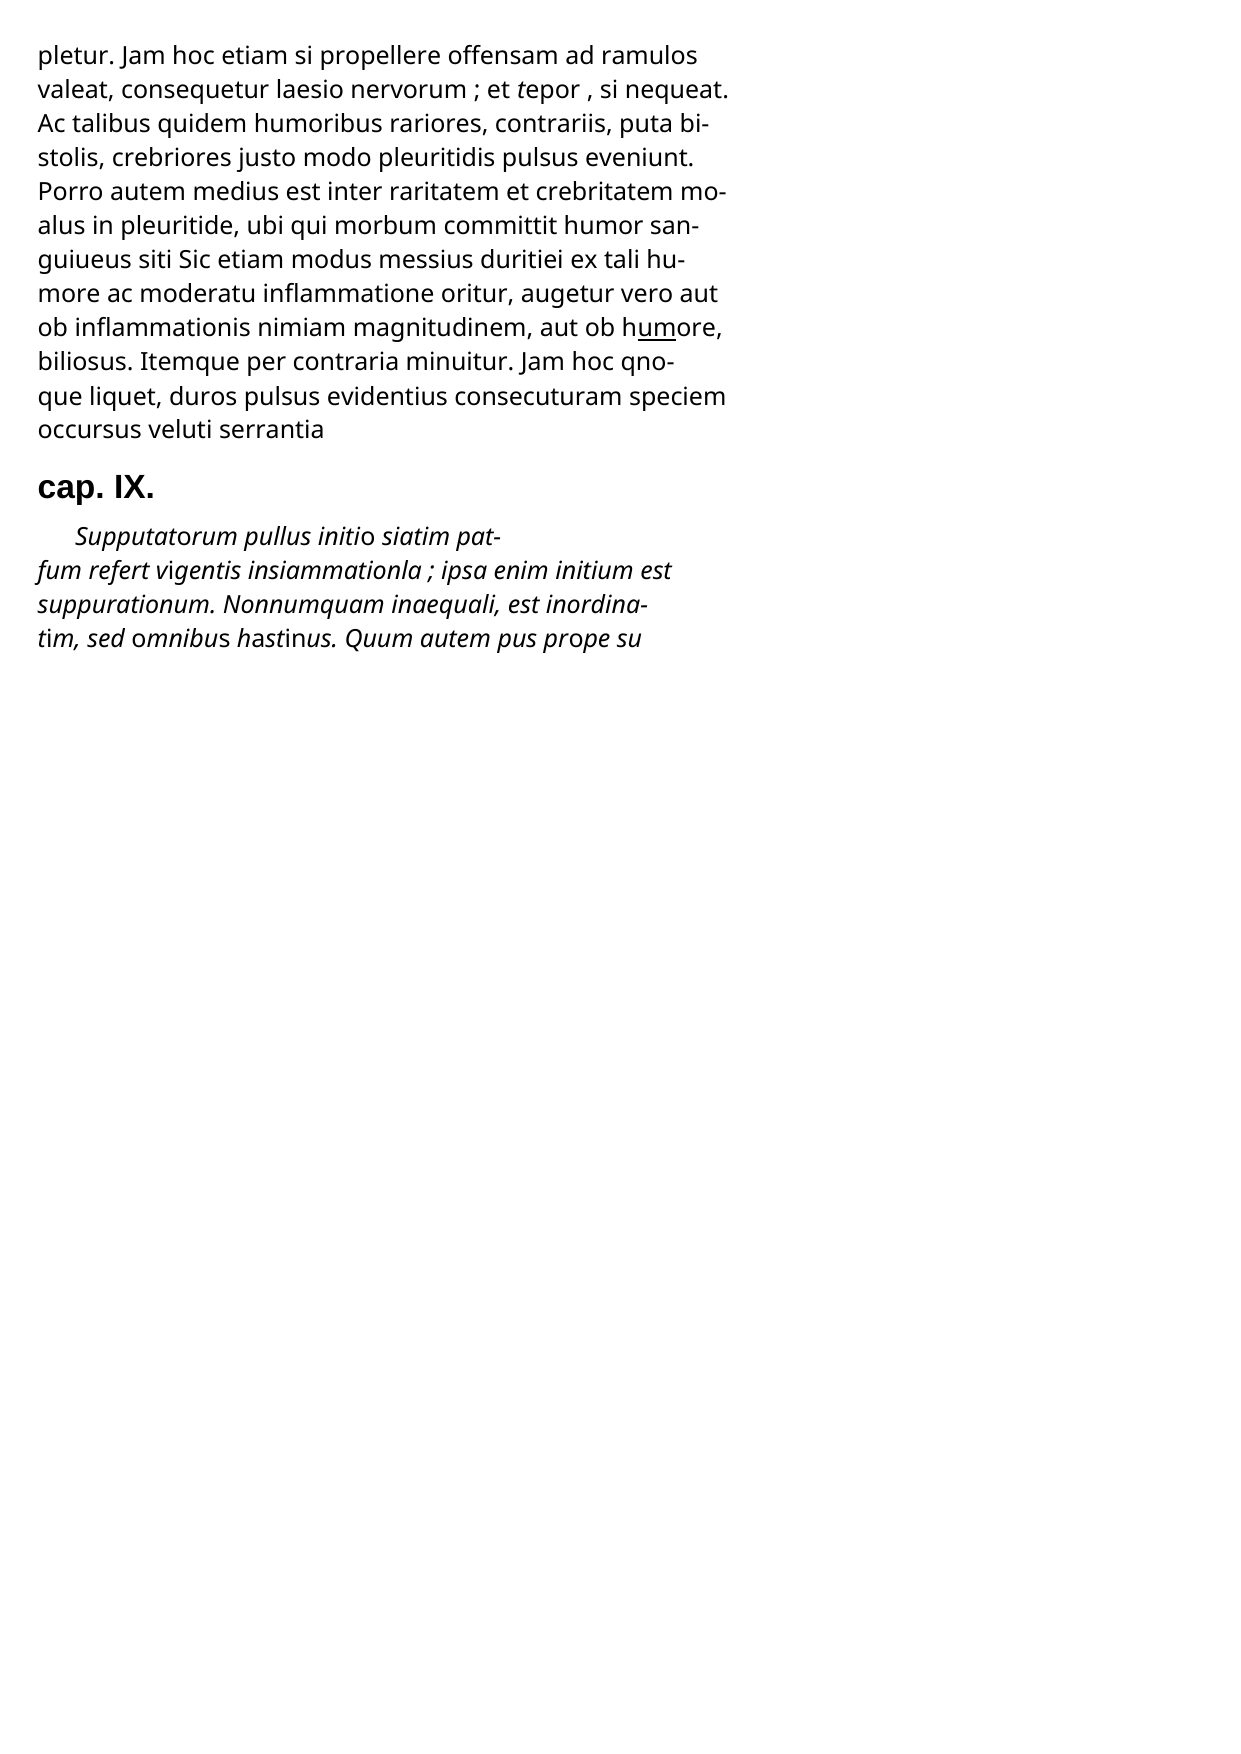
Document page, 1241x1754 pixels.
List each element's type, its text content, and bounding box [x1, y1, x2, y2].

text pletur. Jam hoc etiam si propellere offensam ad ramulos valeat, consequetur laesio nervorum ; et tepor , si nequeat. Ac talibus quidem humoribus rariores, contrariis, puta bi- stolis, crebriores justo modo pleuritidis pulsus eveniunt. Porro autem medius est inter raritatem et crebritatem mo- alus in pleuritide, ubi qui morbum committit humor san- guiueus siti Sic etiam modus messius duritiei ex tali hu- more ac moderatu inflammatione oritur, augetur vero aut ob inflammationis nimiam magnitudinem, aut ob humore, biliosus. Itemque per contraria minuitur. Jam hoc qno- que liquet, duros pulsus evidentius consecuturam speciem occursus veluti serrantia [37, 37, 1203, 446]
subtitle cap. IX. [37, 467, 1203, 506]
text Supputatorum pullus initio siatim pat- fum refert vigentis insiammationla ; ipsa enim initium est suppurationum. Nonnumquam inaequali, est inordina- tim, sed omnibus hastinus. Quum autem pus prope su [37, 518, 1203, 654]
